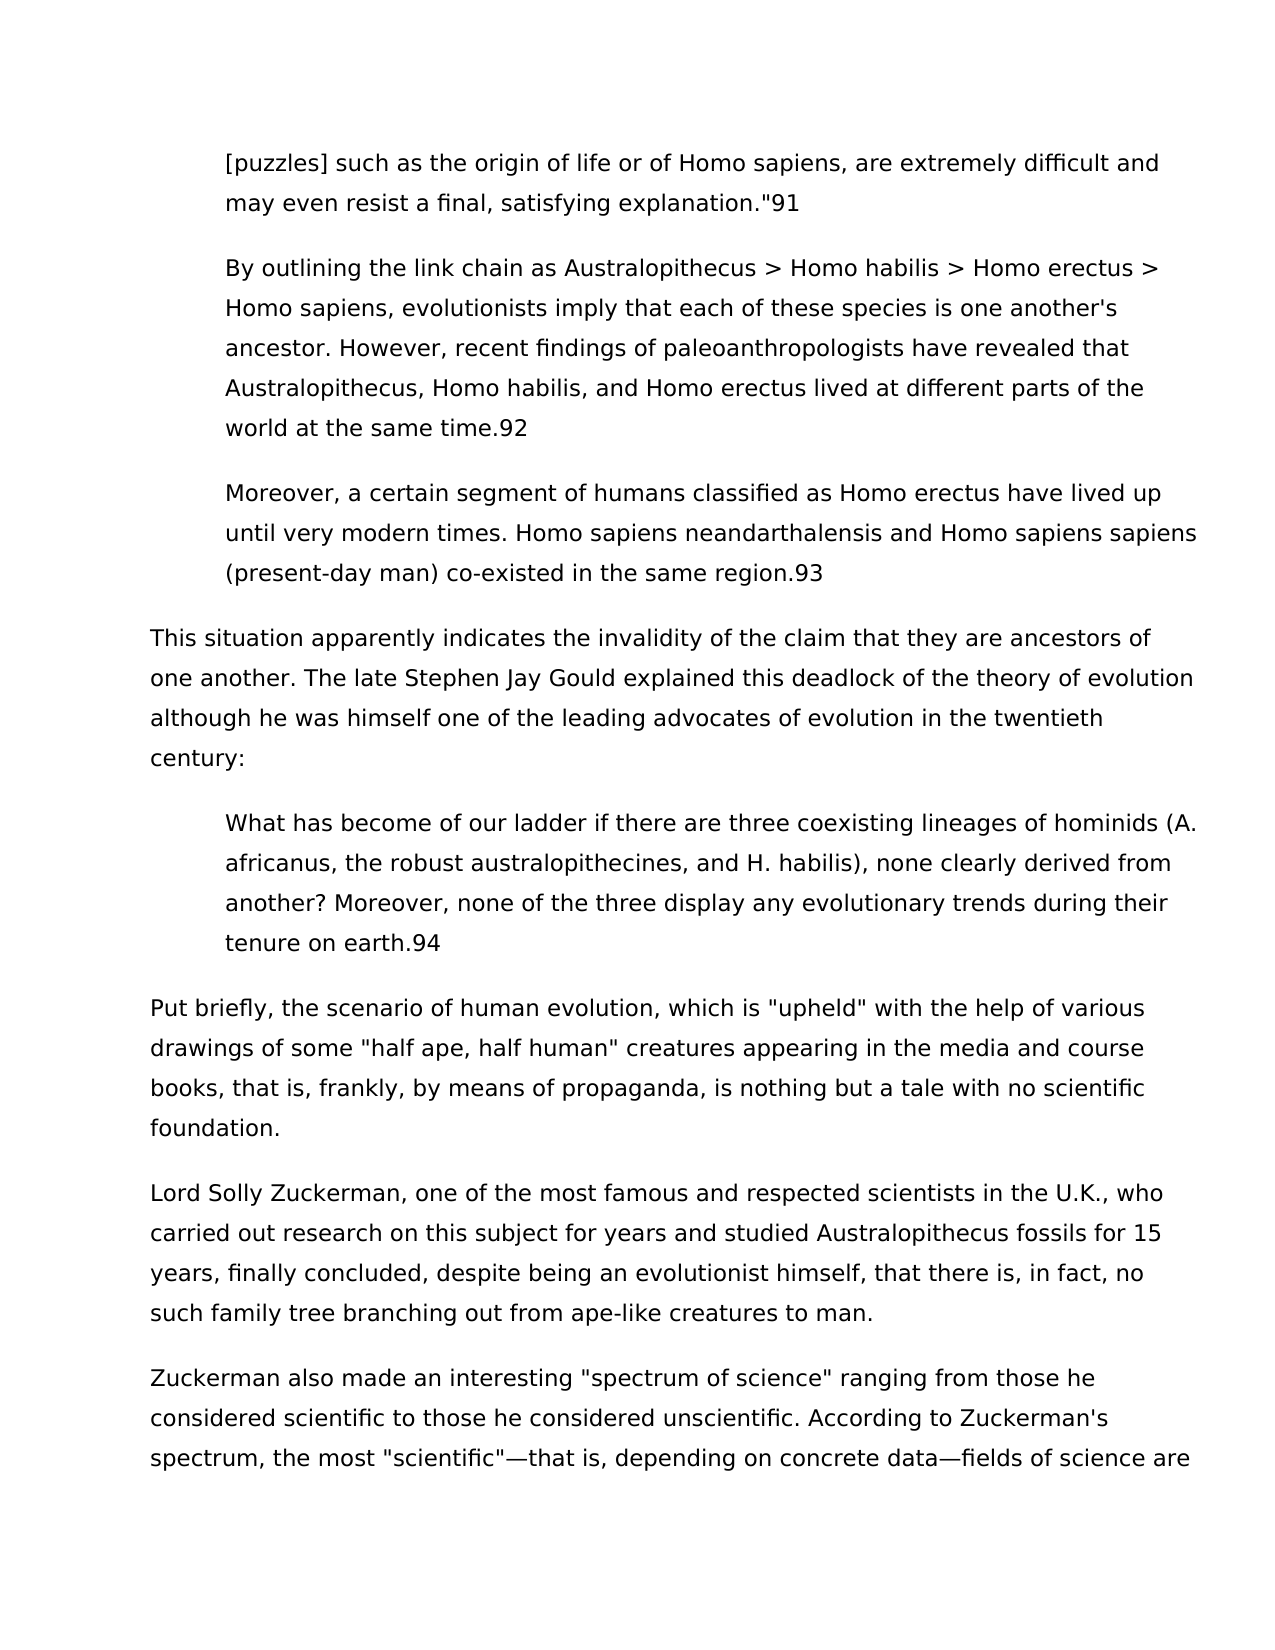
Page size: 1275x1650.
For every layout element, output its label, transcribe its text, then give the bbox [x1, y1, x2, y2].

text Put briefly, the scenario of human evolution, which is "upheld" with the help of various drawings of some "half ape, half human" creatures appearing in the media and course books, that is, frankly, by means of propaganda, is nothing but a tale with no scientific foundation. [150, 995, 1200, 1142]
text This situation apparently indicates the invalidity of the claim that they are ancestors of one another. The late Stephen Jay Gould explained this deadlock of the theory of evolution although he was himself one of the leading advocates of evolution in the twentieth century: [150, 625, 1200, 772]
text [puzzles] such as the origin of life or of Homo sapiens, are extremely difficult and may even resist a final, satisfying explanation."91 [225, 150, 1200, 217]
text Moreover, a certain segment of humans classified as Homo erectus have lived up until very modern times. Homo sapiens neandarthalensis and Homo sapiens sapiens (present-day man) co-existed in the same region.93 [225, 480, 1200, 587]
text By outlining the link chain as Australopithecus > Homo habilis > Homo erectus > Homo sapiens, evolutionists imply that each of these species is one another's ancestor. However, recent findings of paleoanthropologists have revealed that Australopithecus, Homo habilis, and Homo erectus lived at different parts of the world at the same time.92 [225, 255, 1200, 442]
text Zuckerman also made an interesting "spectrum of science" ranging from those he considered scientific to those he considered unscientific. According to Zuckerman's spectrum, the most "scientific"—that is, depending on concrete data—fields of science are [150, 1365, 1200, 1472]
text Lord Solly Zuckerman, one of the most famous and respected scientists in the U.K., who carried out research on this subject for years and studied Australopithecus fossils for 15 years, finally concluded, despite being an evolutionist himself, that there is, in fact, no such family tree branching out from ape-like creatures to man. [150, 1180, 1200, 1327]
text What has become of our ladder if there are three coexisting lineages of hominids (A. africanus, the robust australopithecines, and H. habilis), none clearly derived from another? Moreover, none of the three display any evolutionary trends during their tenure on earth.94 [225, 810, 1200, 957]
